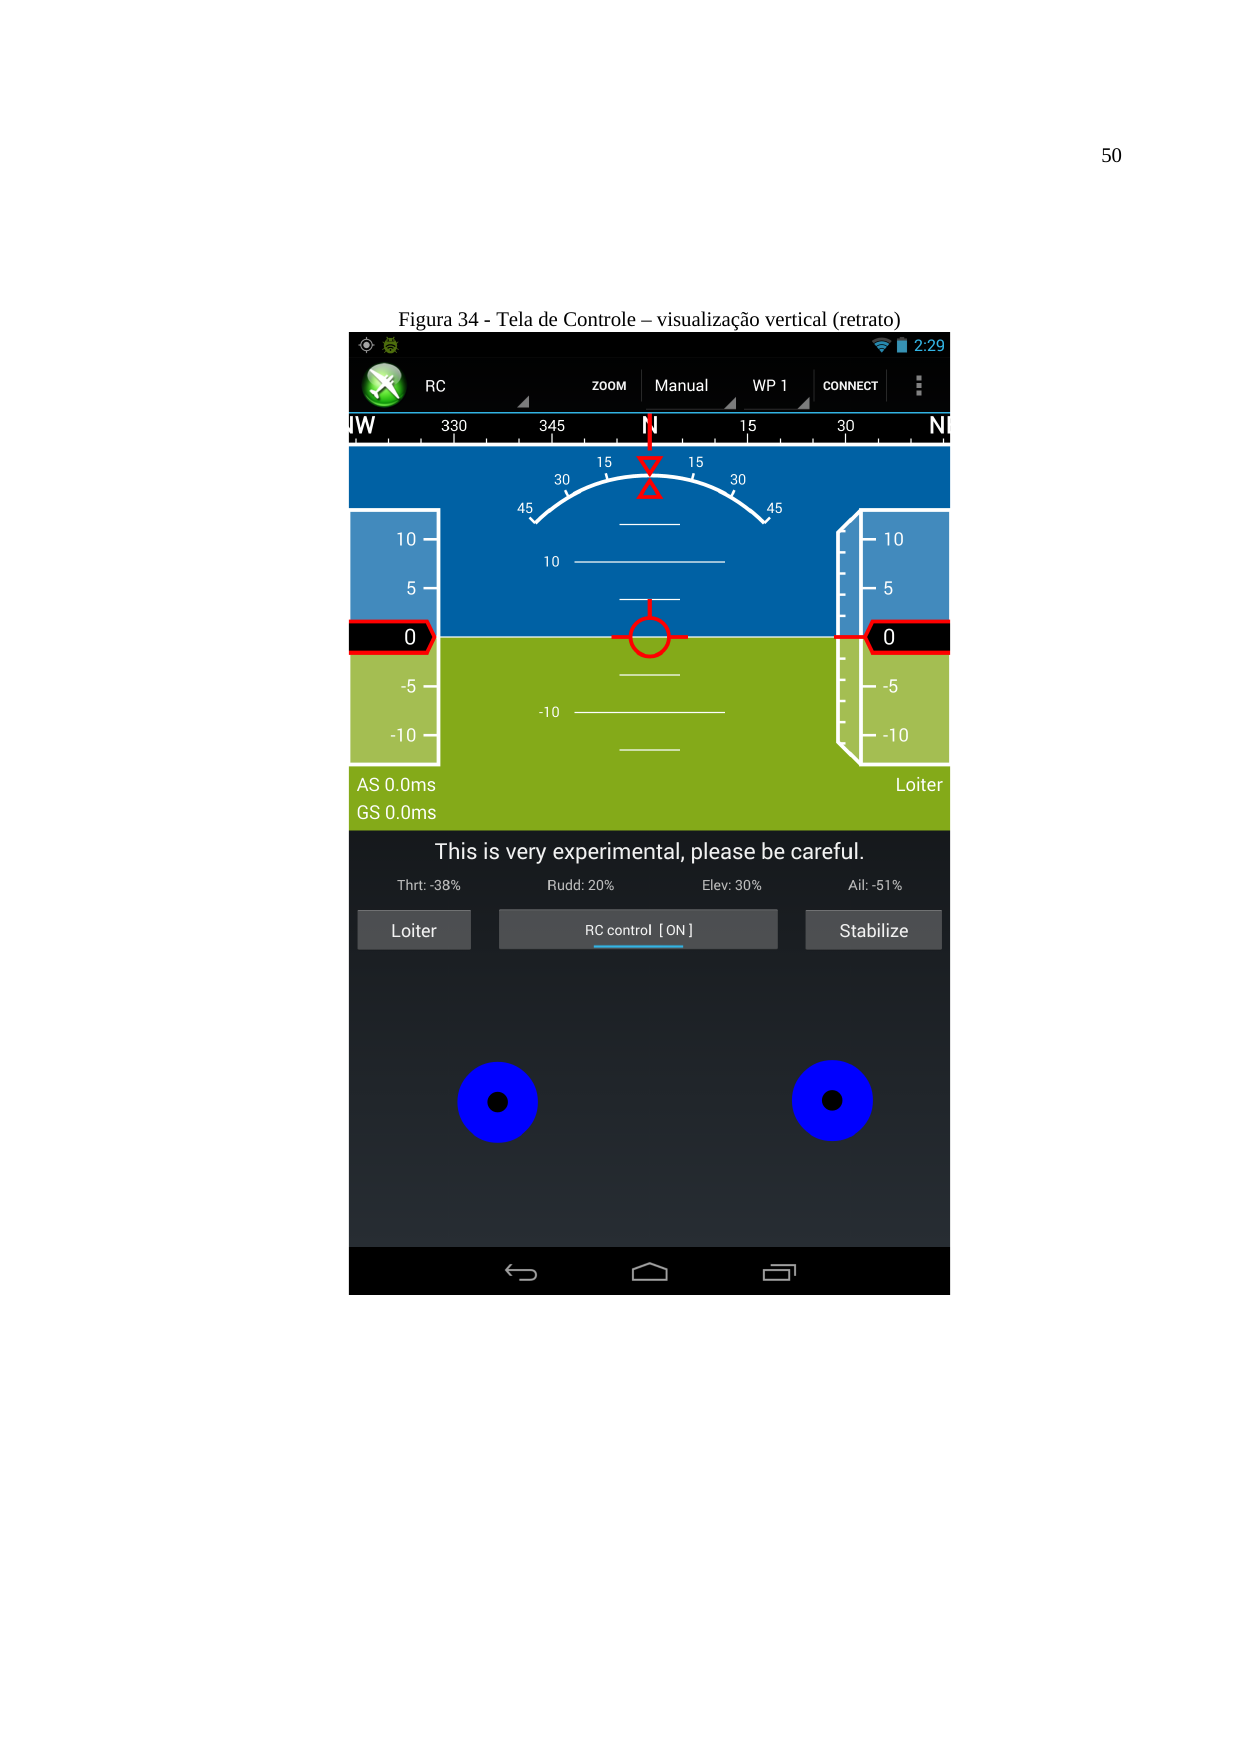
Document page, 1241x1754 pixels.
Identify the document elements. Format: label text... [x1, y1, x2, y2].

list Tela de Controle – visualização vertical (retrato) [177, 307, 1122, 331]
picture [348, 332, 951, 1295]
